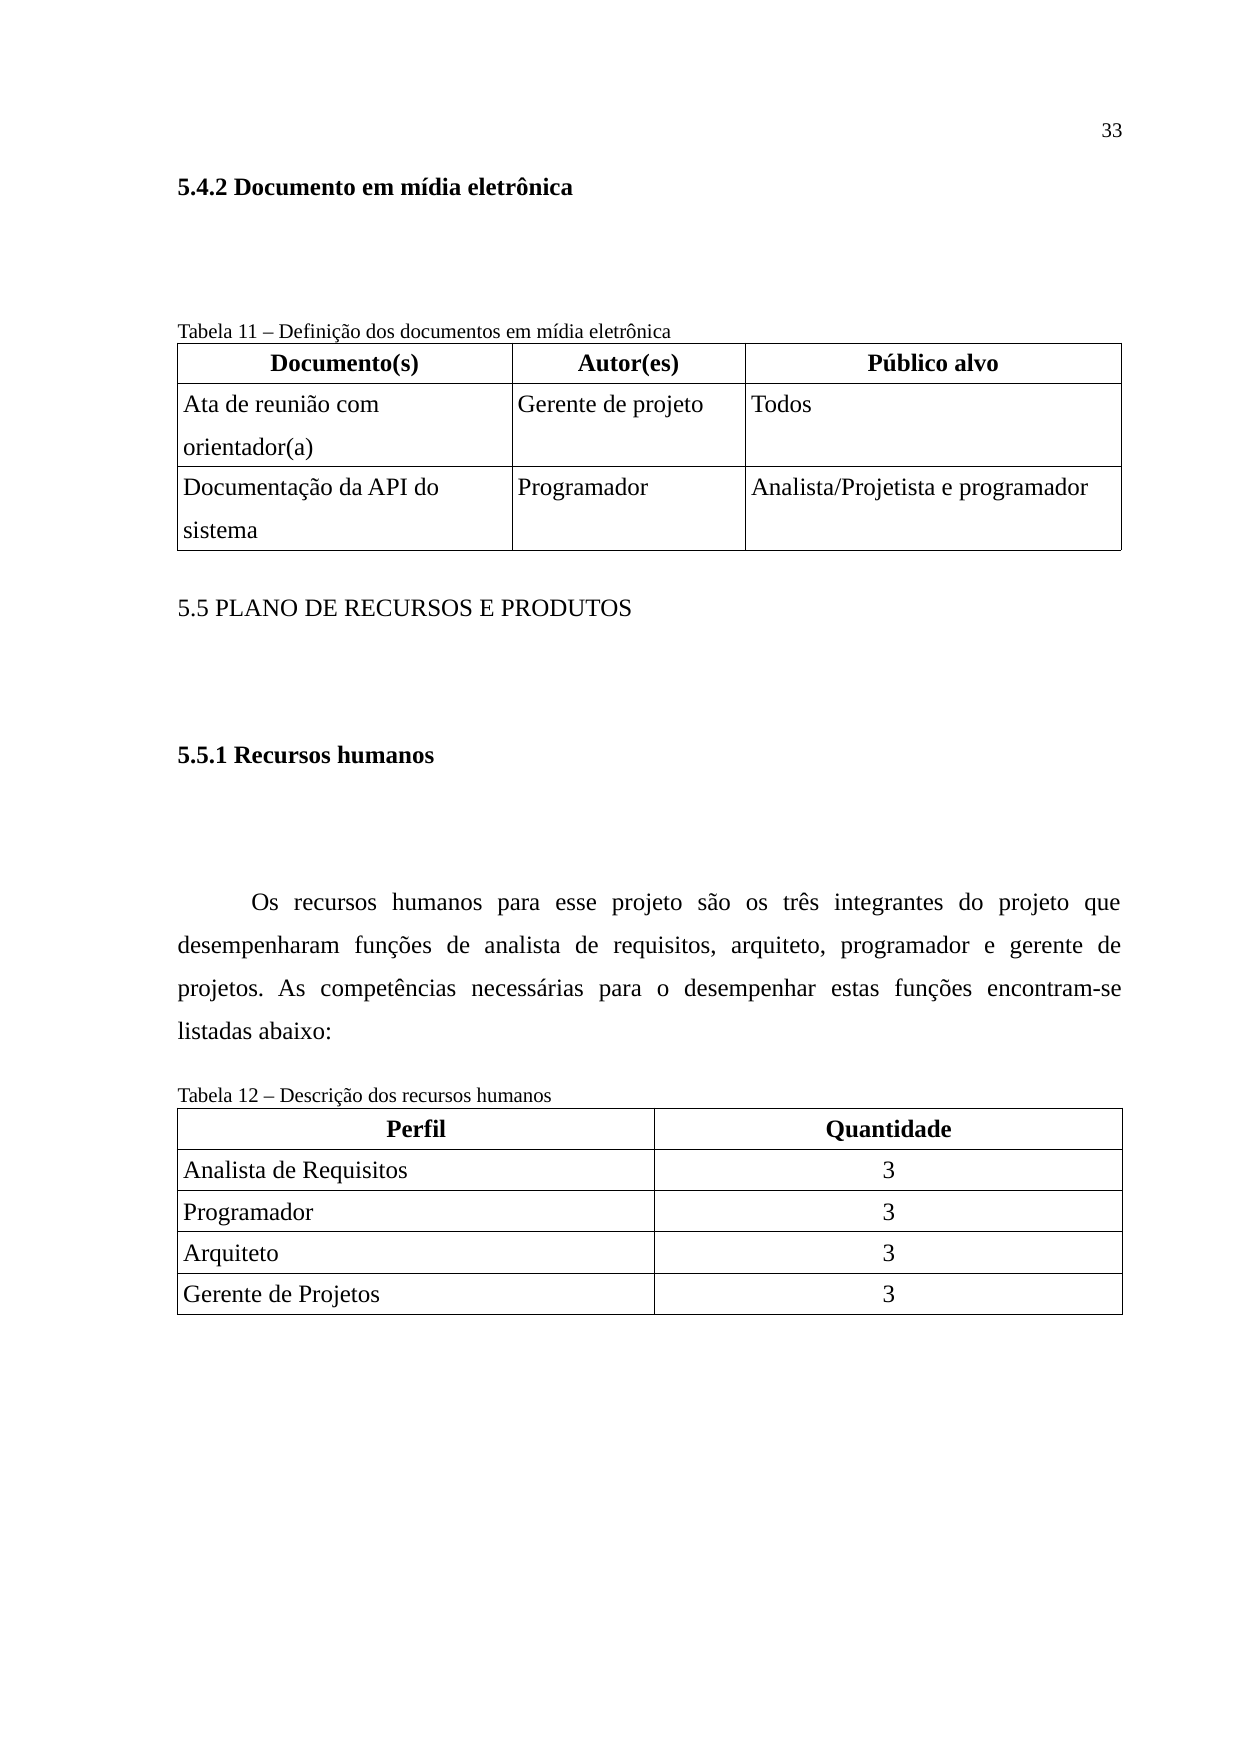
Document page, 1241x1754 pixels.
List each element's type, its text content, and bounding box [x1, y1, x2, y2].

table_header Quantidade [655, 1109, 1122, 1149]
table_cell 3 [655, 1274, 1122, 1314]
table_cell 3 [655, 1150, 1122, 1190]
table_cell Analista/Projetista e programador [746, 467, 1121, 550]
subtitle Recursos humanos [177, 740, 1122, 769]
text Os recursos humanos para esse projeto são os três integrantes do projeto que desempenharam funções de analista de requisitos, arquiteto, programador e gerente de projetos. As competências necessárias para o desempenhar estas funções encontram-se listadas abaixo: [177, 887, 1122, 1045]
subtitle Documento em mídia eletrônica [177, 172, 1122, 200]
table_cell Gerente de projeto [513, 384, 745, 466]
text Tabela 11 – Definição dos documentos em mídia eletrônica [177, 318, 1122, 343]
table_cell 3 [655, 1232, 1122, 1272]
table_cell Programador [513, 467, 745, 550]
table_cell 3 [655, 1191, 1122, 1231]
table_cell Documentação da API do sistema [178, 467, 512, 550]
table_cell Ata de reunião com orientador(a) [178, 384, 512, 466]
subtitle Plano de recursos e produtos [177, 593, 1122, 622]
table_cell Gerente de Projetos [178, 1274, 654, 1314]
table_header Público alvo [746, 344, 1121, 383]
table_header Documento(s) [178, 344, 512, 383]
table_header Autor(es) [513, 344, 745, 383]
table_cell Programador [178, 1191, 654, 1231]
table_cell Arquiteto [178, 1232, 654, 1272]
table_header Perfil [178, 1109, 654, 1149]
text Tabela 12 – Descrição dos recursos humanos [177, 1083, 1122, 1107]
table_cell Analista de Requisitos [178, 1150, 654, 1190]
table_cell Todos [746, 384, 1121, 466]
